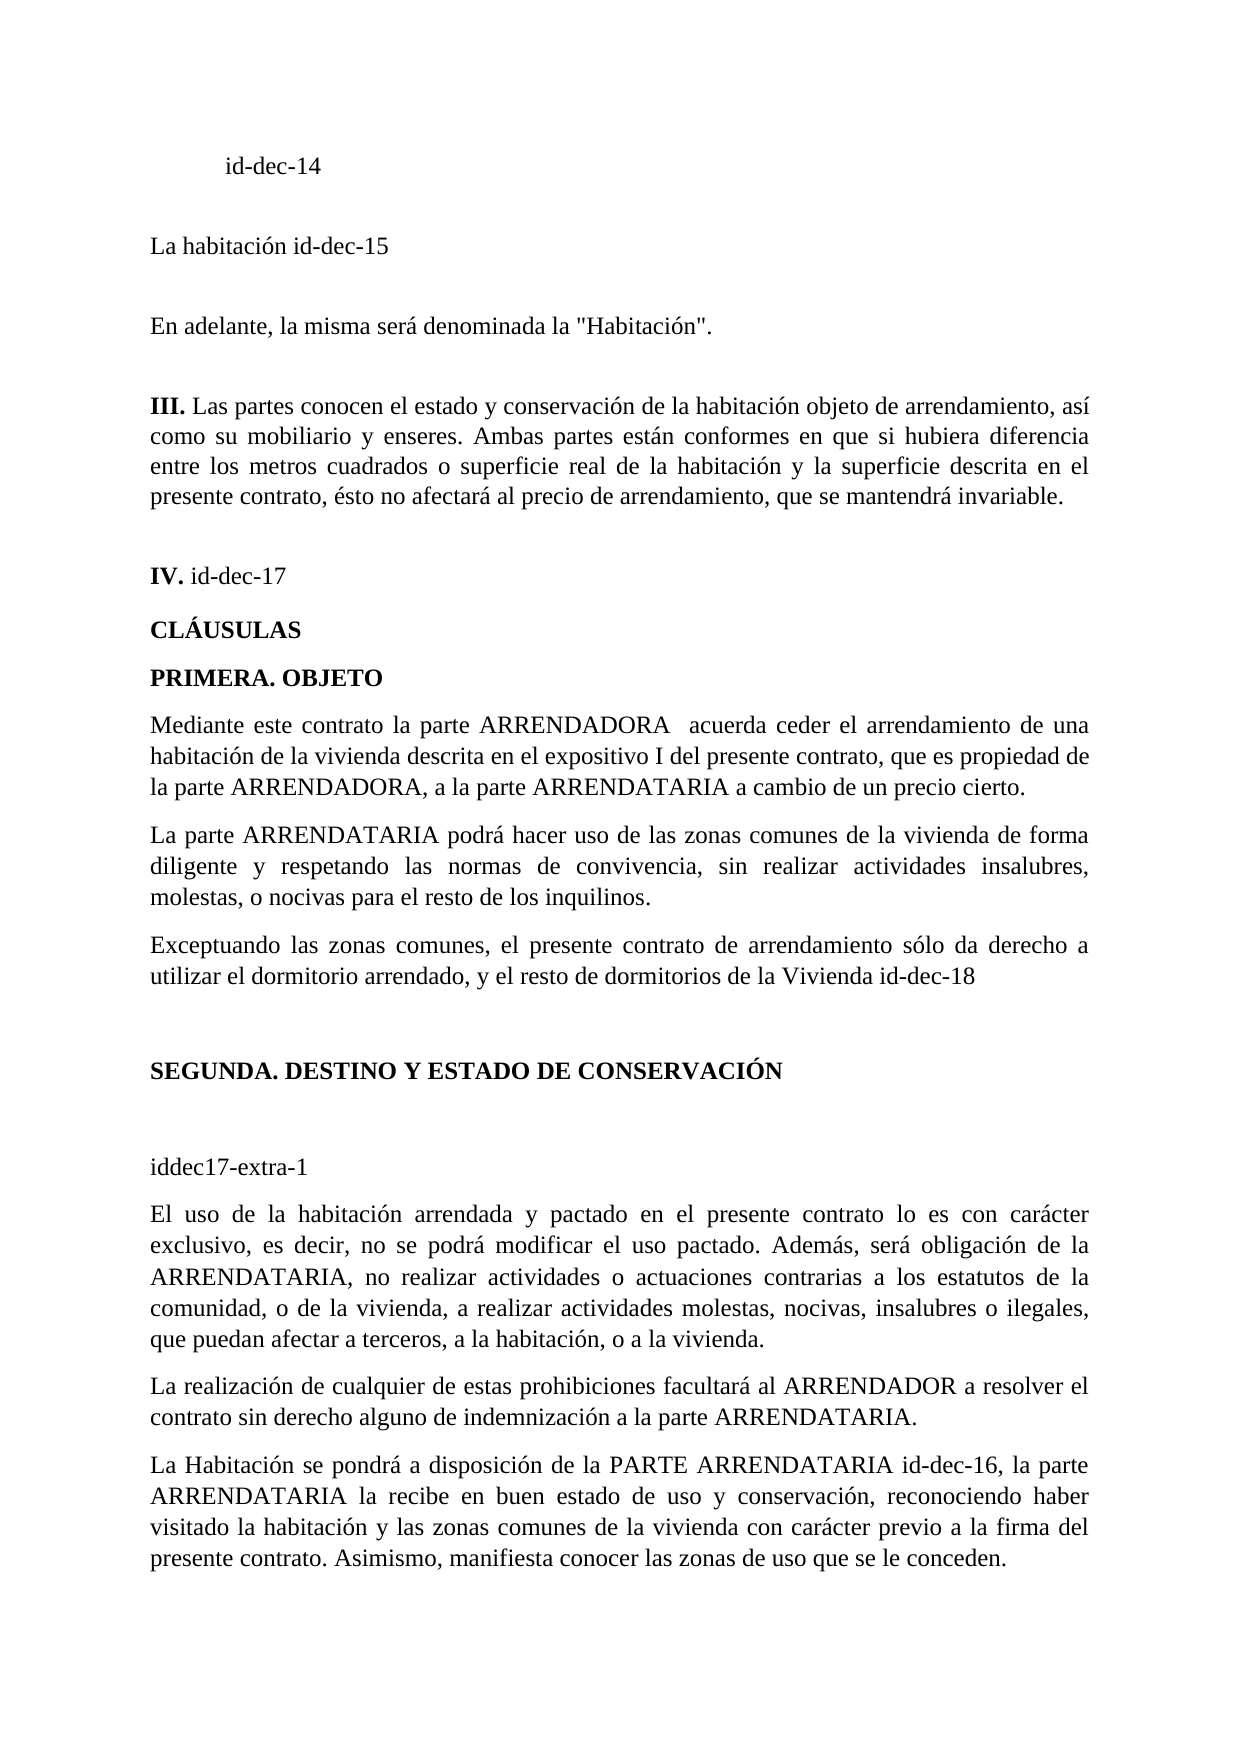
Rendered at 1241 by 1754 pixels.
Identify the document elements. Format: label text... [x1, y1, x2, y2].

text Mediante este contrato la parte ARRENDADORA acuerda ceder el arrendamiento de una habitación de la vivienda descrita en el expositivo I del presente contrato, que es propiedad de la parte ARRENDADORA, a la parte ARRENDATARIA a cambio de un precio cierto. [150, 710, 1090, 801]
text id-dec-14 [225, 150, 1090, 180]
text La habitación id-dec-15 [150, 230, 1090, 260]
text SEGUNDA. DESTINO Y ESTADO DE CONSERVACIÓN [150, 1056, 1090, 1085]
text IV. id-dec-17 [150, 560, 1090, 590]
text PRIMERA. OBJETO [150, 663, 1090, 691]
text CLÁUSULAS [150, 615, 1090, 644]
text La parte ARRENDATARIA podrá hacer uso de las zonas comunes de la vivienda de forma diligente y respetando las normas de convivencia, sin realizar actividades insalubres, molestas, o nocivas para el resto de los inquilinos. [150, 820, 1090, 911]
text La Habitación se pondrá a disposición de la PARTE ARRENDATARIA id-dec-16, la parte ARRENDATARIA la recibe en buen estado de uso y conservación, reconociendo haber visitado la habitación y las zonas comunes de la vivienda con carácter previo a la firma del presente contrato. Asimismo, manifiesta conocer las zonas de uso que se le conceden. [150, 1450, 1090, 1572]
text Exceptuando las zonas comunes, el presente contrato de arrendamiento sólo da derecho a utilizar el dormitorio arrendado, y el resto de dormitorios de la Vivienda id-dec-18 [150, 930, 1090, 990]
text iddec17-extra-1 [150, 1152, 1090, 1181]
text En adelante, la misma será denominada la "Habitación". [150, 310, 1090, 340]
text III. Las partes conocen el estado y conservación de la habitación objeto de arrendamiento, así como su mobiliario y enseres. Ambas partes están conformes en que si hubiera diferencia entre los metros cuadrados o superficie real de la habitación y la superficie descrita en el presente contrato, ésto no afectará al precio de arrendamiento, que se mantendrá invariable. [150, 390, 1090, 510]
text La realización de cualquier de estas prohibiciones facultará al ARRENDADOR a resolver el contrato sin derecho alguno de indemnización a la parte ARRENDATARIA. [150, 1371, 1090, 1431]
text El uso de la habitación arrendada y pactado en el presente contrato lo es con carácter exclusivo, es decir, no se podrá modificar el uso pactado. Además, será obligación de la ARRENDATARIA, no realizar actividades o actuaciones contrarias a los estatutos de la comunidad, o de la vivienda, a realizar actividades molestas, nocivas, insalubres o ilegales, que puedan afectar a terceros, a la habitación, o a la vivienda. [150, 1199, 1090, 1352]
